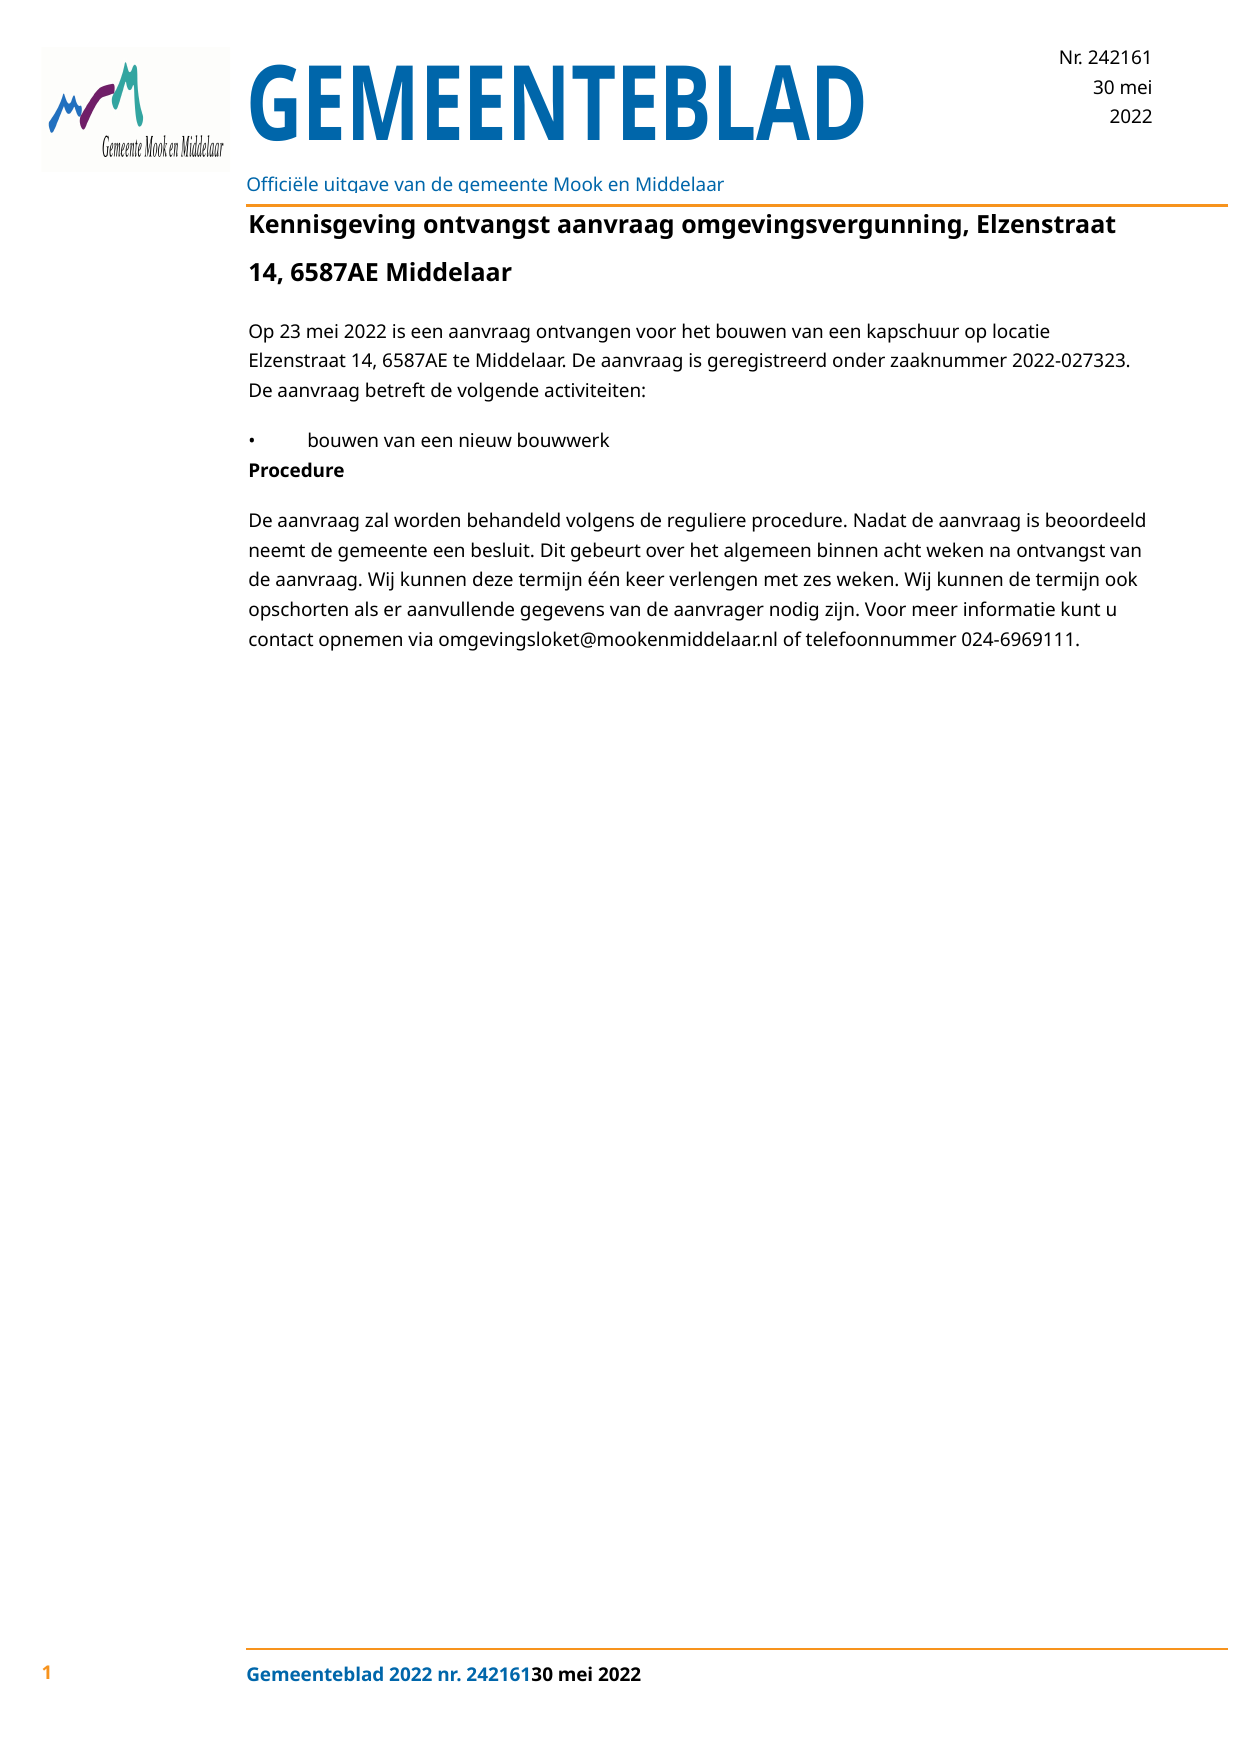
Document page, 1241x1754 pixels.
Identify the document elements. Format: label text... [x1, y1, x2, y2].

text Procedure [248, 457, 1152, 483]
text De aanvraag zal worden behandeld volgens de reguliere procedure. Nadat de aanvraag is beoordeeld neemt de gemeente een besluit. Dit gebeurt over het algemeen binnen acht weken na ontvangst van de aanvraag. Wij kunnen deze termijn één keer verlengen met zes weken. Wij kunnen de termijn ook opschorten als er aanvullende gegevens van de aanvrager nodig zijn. Voor meer informatie kunt u contact opnemen via omgevingsloket@mookenmiddelaar.nl of telefoonnummer 024-6969111. [248, 507, 1152, 652]
list bouwen van een nieuw bouwwerk [248, 427, 1152, 453]
picture [41, 47, 231, 172]
text Op 23 mei 2022 is een aanvraag ontvangen voor het bouwen van een kapschuur op locatie Elzenstraat 14, 6587AE te Middelaar. De aanvraag is geregistreerd onder zaaknummer 2022-027323. De aanvraag betreft de volgende activiteiten: [248, 318, 1152, 403]
text Kennisgeving ontvangst aanvraag omgevingsvergunning, Elzenstraat 14, 6587AE Middelaar [248, 207, 1152, 288]
